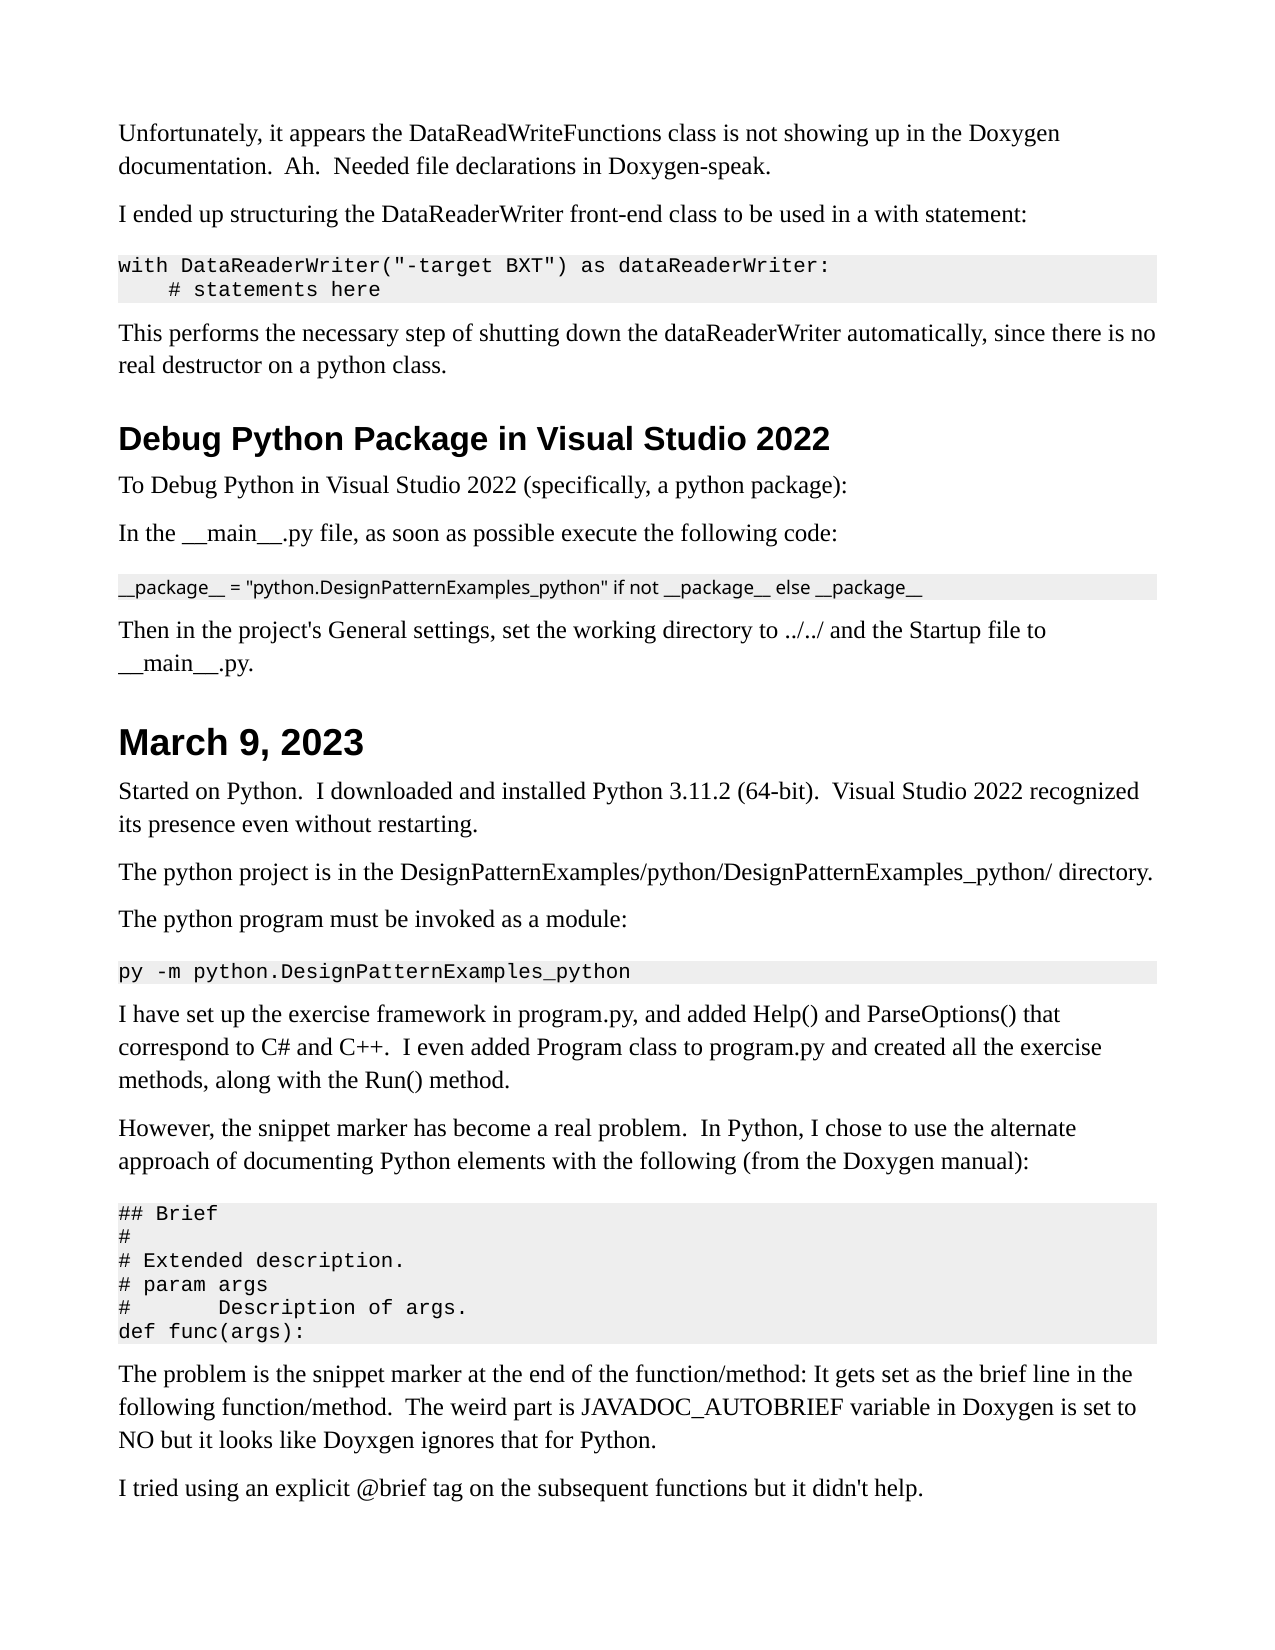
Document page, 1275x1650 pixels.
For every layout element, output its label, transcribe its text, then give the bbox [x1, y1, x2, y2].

text The python project is in the DesignPatternExamples/python/DesignPatternExamples_python/ directory. [118, 857, 1157, 885]
text def func(args): [118, 1321, 1157, 1344]
subtitle Debug Python Package in Visual Studio 2022 [118, 419, 1157, 457]
text This performs the necessary step of shutting down the dataReaderWriter automatically, since there is no real destructor on a python class. [118, 318, 1157, 379]
text Unfortunately, it appears the DataReadWriteFunctions class is not showing up in the Doxygen documentation. Ah. Needed file declarations in Doxygen-speak. [118, 118, 1157, 180]
text # Extended description. [118, 1250, 1157, 1273]
text Then in the project's General settings, set the working directory to ../../ and the Startup file to __main__.py. [118, 615, 1157, 676]
text I tried using an explicit @brief tag on the subsequent functions but it didn't help. [118, 1473, 1157, 1502]
subtitle March 9, 2023 [118, 720, 1157, 763]
text # [118, 1226, 1157, 1250]
text In the __main__.py file, as soon as possible execute the following code: [118, 518, 1157, 546]
text # Description of args. [118, 1297, 1157, 1321]
text py -m python.DesignPatternExamples_python [118, 961, 1157, 984]
text I have set up the exercise framework in program.py, and added Help() and ParseOptions() that correspond to C# and C++. I even added Program class to program.py and created all the exercise methods, along with the Run() method. [118, 999, 1157, 1094]
text Started on Python. I downloaded and installed Python 3.11.2 (64-bit). Visual Studio 2022 recognized its presence even without restarting. [118, 776, 1157, 838]
text To Debug Python in Visual Studio 2022 (specifically, a python package): [118, 470, 1157, 499]
text ## Brief [118, 1203, 1157, 1226]
text # param args [118, 1273, 1157, 1297]
text I ended up structuring the DataReaderWriter front-end class to be used in a with statement: [118, 199, 1157, 227]
text # statements here [118, 279, 1157, 303]
text The problem is the snippet marker at the end of the function/method: It gets set as the brief line in the following function/method. The weird part is JAVADOC_AUTOBRIEF variable in Doxygen is set to NO but it looks like Doyxgen ignores that for Python. [118, 1359, 1157, 1454]
text However, the snippet marker has become a real problem. In Python, I chose to use the alternate approach of documenting Python elements with the following (from the Doxygen manual): [118, 1113, 1157, 1175]
text __package__ = "python.DesignPatternExamples_python" if not __package__ else __package__ [118, 574, 1157, 600]
text with DataReaderWriter("-target BXT") as dataReaderWriter: [118, 255, 1157, 279]
text The python program must be invoked as a module: [118, 904, 1157, 933]
